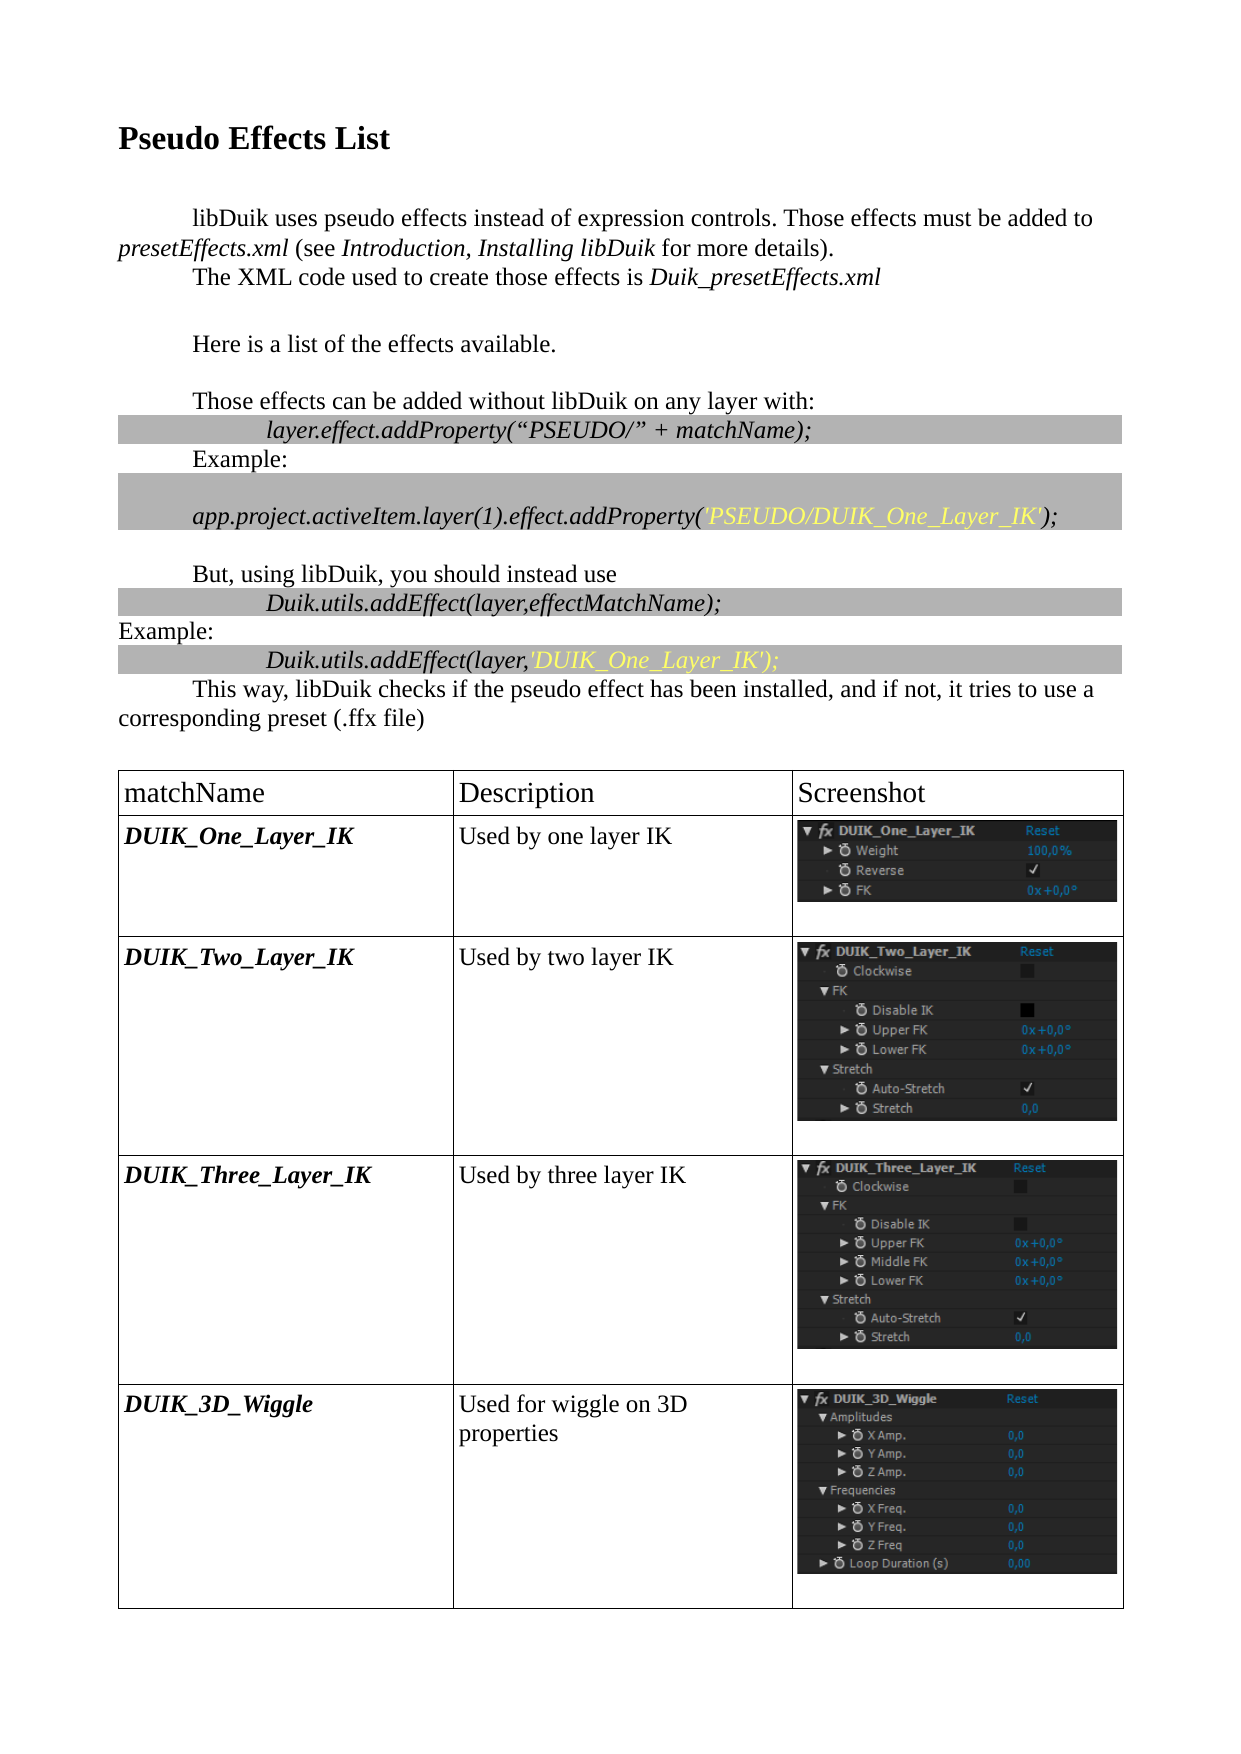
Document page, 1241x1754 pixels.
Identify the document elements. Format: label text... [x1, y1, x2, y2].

text app.project.activeItem.layer(1).effect.addProperty('PSEUDO/DUIK_One_Layer_IK'); [118, 473, 1122, 530]
table_cell Used for wiggle on 3D properties [454, 1385, 792, 1608]
table_cell [793, 1385, 1123, 1608]
table_cell Used by two layer IK [454, 937, 792, 1155]
picture [797, 1389, 1118, 1574]
text Example: [118, 444, 1122, 473]
text Pseudo Effects List [118, 118, 1122, 156]
table_cell DUIK_Two_Layer_IK [119, 937, 453, 1155]
text Duik.utils.addEffect(layer,'DUIK_One_Layer_IK'); [118, 645, 1122, 674]
table_header Screenshot [793, 771, 1123, 815]
table_cell [793, 937, 1123, 1155]
table_cell DUIK_3D_Wiggle [119, 1385, 453, 1608]
table_cell DUIK_One_Layer_IK [119, 816, 453, 936]
text This way, libDuik checks if the pseudo effect has been installed, and if not, it tries to use a corresponding preset (.ffx file) [118, 674, 1122, 731]
picture [797, 1160, 1118, 1349]
text Those effects can be added without libDuik on any layer with: [118, 386, 1122, 415]
table_cell DUIK_Three_Layer_IK [119, 1156, 453, 1383]
table_cell [793, 816, 1123, 936]
text Example: [118, 616, 1122, 645]
picture [797, 820, 1118, 902]
table_cell Used by one layer IK [454, 816, 792, 936]
table_cell [793, 1156, 1123, 1383]
text The XML code used to create those effects is Duik_presetEffects.xml [118, 262, 1122, 291]
text Here is a list of the effects available. [118, 329, 1122, 358]
table_cell Used by three layer IK [454, 1156, 792, 1383]
text layer.effect.addProperty(“PSEUDO/” + matchName); [118, 415, 1122, 444]
table_header Description [454, 771, 792, 815]
table_header matchName [119, 771, 453, 815]
text Duik.utils.addEffect(layer,effectMatchName); [118, 588, 1122, 616]
text libDuik uses pseudo effects instead of expression controls. Those effects must be added to presetEffects.xml (see Introduction, Installing libDuik for more details). [118, 195, 1122, 262]
picture [797, 942, 1118, 1121]
text But, using libDuik, you should instead use [118, 559, 1122, 588]
